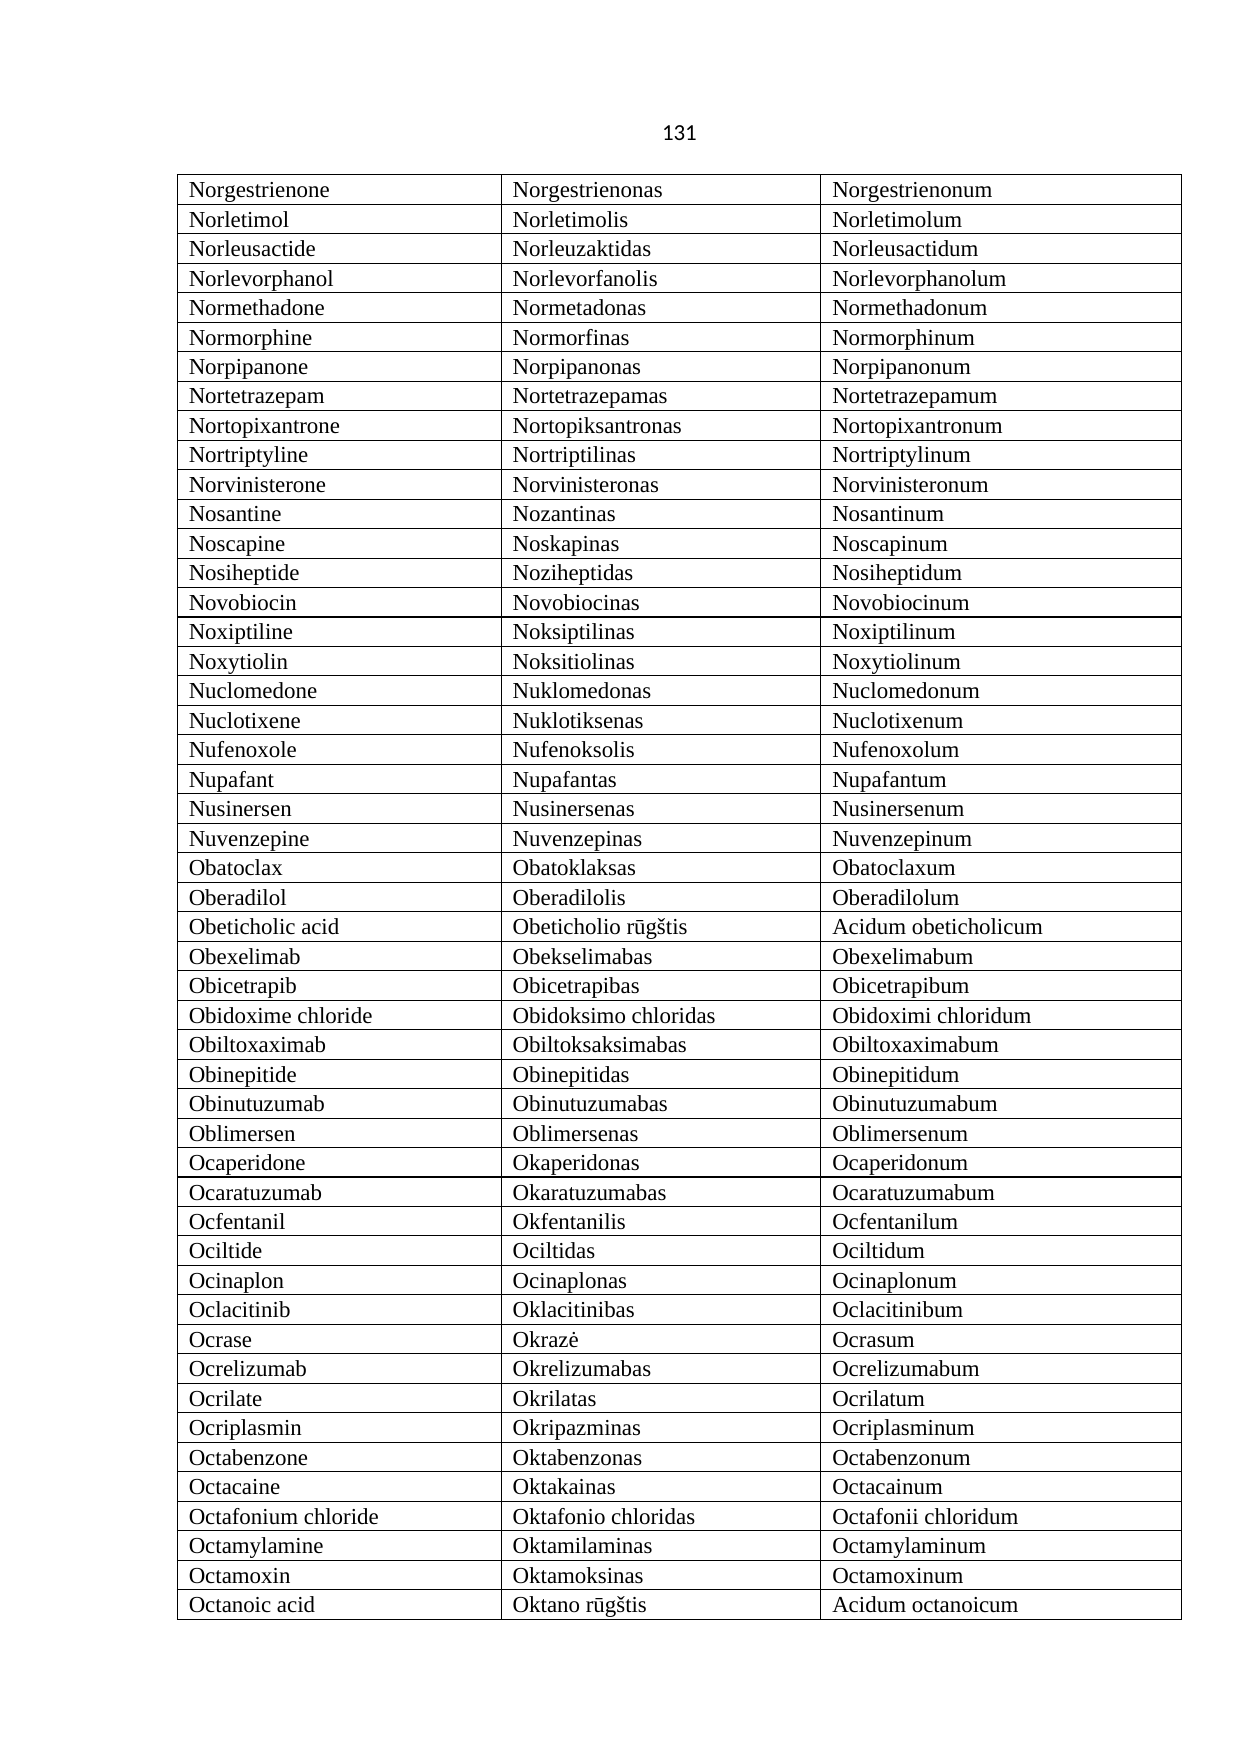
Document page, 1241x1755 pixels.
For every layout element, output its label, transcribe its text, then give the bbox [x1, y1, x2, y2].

table_cell Oberadilol [178, 883, 501, 911]
table_cell Ociltide [178, 1236, 501, 1265]
table_cell Nuvenzepinas [502, 824, 820, 852]
table_cell Obidoximi chloridum [821, 1001, 1181, 1029]
table_cell Ocrase [178, 1325, 501, 1353]
table_cell Noscapine [178, 529, 501, 557]
table_cell Oktabenzonas [502, 1443, 820, 1471]
table_cell Okaratuzumabas [502, 1178, 820, 1206]
table_cell Norlevorfanolis [502, 264, 820, 292]
table_cell Nortetrazepamas [502, 382, 820, 410]
table_cell Okripazminas [502, 1413, 820, 1442]
table_cell Ociltidas [502, 1236, 820, 1265]
table_cell Ocriplasminum [821, 1413, 1181, 1442]
table_cell Obeticholic acid [178, 912, 501, 941]
table_cell Obinepitidum [821, 1060, 1181, 1088]
table_cell Normorphine [178, 323, 501, 351]
table_cell Ocfentanil [178, 1207, 501, 1235]
table_cell Nosantinum [821, 500, 1181, 528]
table_cell Noskapinas [502, 529, 820, 557]
table_cell Norleuzaktidas [502, 234, 820, 263]
table_cell Oktakainas [502, 1472, 820, 1501]
table_cell Oktamoksinas [502, 1561, 820, 1589]
table_cell Ocinaplon [178, 1266, 501, 1294]
table_cell Norlevorphanol [178, 264, 501, 292]
table_cell Octamoxinum [821, 1561, 1181, 1589]
table_cell Norpipanone [178, 352, 501, 381]
table_cell Obinutuzumabum [821, 1089, 1181, 1117]
table_cell Obicetrapibas [502, 971, 820, 999]
table_cell Obatoclaxum [821, 853, 1181, 882]
table_cell Obatoklaksas [502, 853, 820, 882]
table_cell Noscapinum [821, 529, 1181, 557]
table_cell Nusinersen [178, 794, 501, 823]
table_cell Nortetrazepam [178, 382, 501, 410]
table_cell Nuvenzepinum [821, 824, 1181, 852]
table_cell Nuklotiksenas [502, 706, 820, 734]
table_cell Ocfentanilum [821, 1207, 1181, 1235]
table_cell Obinutuzumabas [502, 1089, 820, 1117]
table_cell Oklacitinibas [502, 1295, 820, 1324]
table_cell Nuklomedonas [502, 676, 820, 705]
table_cell Obicetrapib [178, 971, 501, 999]
table_cell Oktamilaminas [502, 1531, 820, 1560]
table_cell Obinepitidas [502, 1060, 820, 1088]
table_cell Ocrilatum [821, 1384, 1181, 1412]
table_cell Nuclomedonum [821, 676, 1181, 705]
table_cell Okaperidonas [502, 1148, 820, 1176]
table_cell Nuclotixenum [821, 706, 1181, 734]
table_cell Obinutuzumab [178, 1089, 501, 1117]
table_cell Norvinisteronum [821, 470, 1181, 498]
table_cell Ocaperidonum [821, 1148, 1181, 1176]
table_cell Oblimersen [178, 1119, 501, 1147]
table_cell Okrilatas [502, 1384, 820, 1412]
table_cell Oberadilolis [502, 883, 820, 911]
table_cell Norgestrienone [178, 175, 501, 204]
table_cell Norgestrienonas [502, 175, 820, 204]
table_cell Norvinisteronas [502, 470, 820, 498]
table_cell Ocriplasmin [178, 1413, 501, 1442]
table_cell Norvinisterone [178, 470, 501, 498]
table_cell Normorfinas [502, 323, 820, 351]
table_cell Nortopiksantronas [502, 411, 820, 439]
table_cell Noxytiolin [178, 647, 501, 675]
table_cell Novobiocin [178, 588, 501, 616]
table_cell Nufenoksolis [502, 735, 820, 764]
table_cell Nozantinas [502, 500, 820, 528]
table_cell Nusinersenum [821, 794, 1181, 823]
table_cell Nortopixantronum [821, 411, 1181, 439]
table_cell Ocinaplonum [821, 1266, 1181, 1294]
table_cell Novobiocinum [821, 588, 1181, 616]
table_cell Nufenoxole [178, 735, 501, 764]
table_cell Obexelimab [178, 942, 501, 970]
table_cell Normorphinum [821, 323, 1181, 351]
table_cell Nuclomedone [178, 676, 501, 705]
table_cell Ocaratuzumabum [821, 1178, 1181, 1206]
table_cell Okrelizumabas [502, 1354, 820, 1383]
table_cell Oclacitinibum [821, 1295, 1181, 1324]
table_cell Octafonii chloridum [821, 1502, 1181, 1530]
table_cell Norlevorphanolum [821, 264, 1181, 292]
table_cell Nupafantas [502, 765, 820, 793]
table_cell Normetadonas [502, 293, 820, 322]
table_cell Oblimersenum [821, 1119, 1181, 1147]
table_cell Norpipanonum [821, 352, 1181, 381]
table_cell Normethadone [178, 293, 501, 322]
table_cell Acidum octanoicum [821, 1590, 1181, 1619]
table_cell Norletimolum [821, 205, 1181, 233]
table_cell Octamylamine [178, 1531, 501, 1560]
table_cell Oktafonio chloridas [502, 1502, 820, 1530]
table_cell Nortetrazepamum [821, 382, 1181, 410]
table_cell Ocrasum [821, 1325, 1181, 1353]
table_cell Acidum obeticholicum [821, 912, 1181, 941]
table_cell Noxiptiline [178, 618, 501, 646]
table_cell Octacainum [821, 1472, 1181, 1501]
table_cell Oberadilolum [821, 883, 1181, 911]
table_cell Ocrelizumab [178, 1354, 501, 1383]
table_cell Obiltoksaksimabas [502, 1030, 820, 1058]
table_cell Nuclotixene [178, 706, 501, 734]
table_cell Obinepitide [178, 1060, 501, 1088]
table_cell Octabenzonum [821, 1443, 1181, 1471]
table_cell Nuvenzepine [178, 824, 501, 852]
table_cell Nupafant [178, 765, 501, 793]
table_cell Norletimolis [502, 205, 820, 233]
table_cell Obekselimabas [502, 942, 820, 970]
table_cell Norgestrienonum [821, 175, 1181, 204]
table_cell Obiltoxaximabum [821, 1030, 1181, 1058]
table_cell Obidoxime chloride [178, 1001, 501, 1029]
table_cell Noxytiolinum [821, 647, 1181, 675]
table_cell Oblimersenas [502, 1119, 820, 1147]
table_cell Noksiptilinas [502, 618, 820, 646]
table_cell Norpipanonas [502, 352, 820, 381]
table_cell Nortriptylinum [821, 441, 1181, 469]
table_cell Nupafantum [821, 765, 1181, 793]
table_cell Noziheptidas [502, 559, 820, 587]
table_cell Oktano rūgštis [502, 1590, 820, 1619]
table_cell Nusinersenas [502, 794, 820, 823]
table_cell Ocaratuzumab [178, 1178, 501, 1206]
table_cell Okrazė [502, 1325, 820, 1353]
table_cell Norleusactidum [821, 234, 1181, 263]
table_cell Ocinaplonas [502, 1266, 820, 1294]
table_cell Obeticholio rūgštis [502, 912, 820, 941]
table_cell Octamoxin [178, 1561, 501, 1589]
table_cell Octabenzone [178, 1443, 501, 1471]
table_cell Obicetrapibum [821, 971, 1181, 999]
table_cell Norleusactide [178, 234, 501, 263]
table_cell Ocaperidone [178, 1148, 501, 1176]
table_cell Okfentanilis [502, 1207, 820, 1235]
table_cell Obiltoxaximab [178, 1030, 501, 1058]
table_cell Nufenoxolum [821, 735, 1181, 764]
table_cell Nortriptyline [178, 441, 501, 469]
table_cell Ocrilate [178, 1384, 501, 1412]
table_cell Noxiptilinum [821, 618, 1181, 646]
table_cell Octanoic acid [178, 1590, 501, 1619]
table_cell Obexelimabum [821, 942, 1181, 970]
table_cell Obidoksimo chloridas [502, 1001, 820, 1029]
table_cell Octacaine [178, 1472, 501, 1501]
table_cell Nosiheptide [178, 559, 501, 587]
table_cell Nosantine [178, 500, 501, 528]
table_cell Oclacitinib [178, 1295, 501, 1324]
table_cell Ocrelizumabum [821, 1354, 1181, 1383]
table_cell Ociltidum [821, 1236, 1181, 1265]
table_cell Nortriptilinas [502, 441, 820, 469]
table_cell Normethadonum [821, 293, 1181, 322]
table_cell Norletimol [178, 205, 501, 233]
table_cell Octafonium chloride [178, 1502, 501, 1530]
table_cell Octamylaminum [821, 1531, 1181, 1560]
table_cell Nosiheptidum [821, 559, 1181, 587]
table_cell Nortopixantrone [178, 411, 501, 439]
table_cell Obatoclax [178, 853, 501, 882]
table_cell Novobiocinas [502, 588, 820, 616]
table_cell Noksitiolinas [502, 647, 820, 675]
